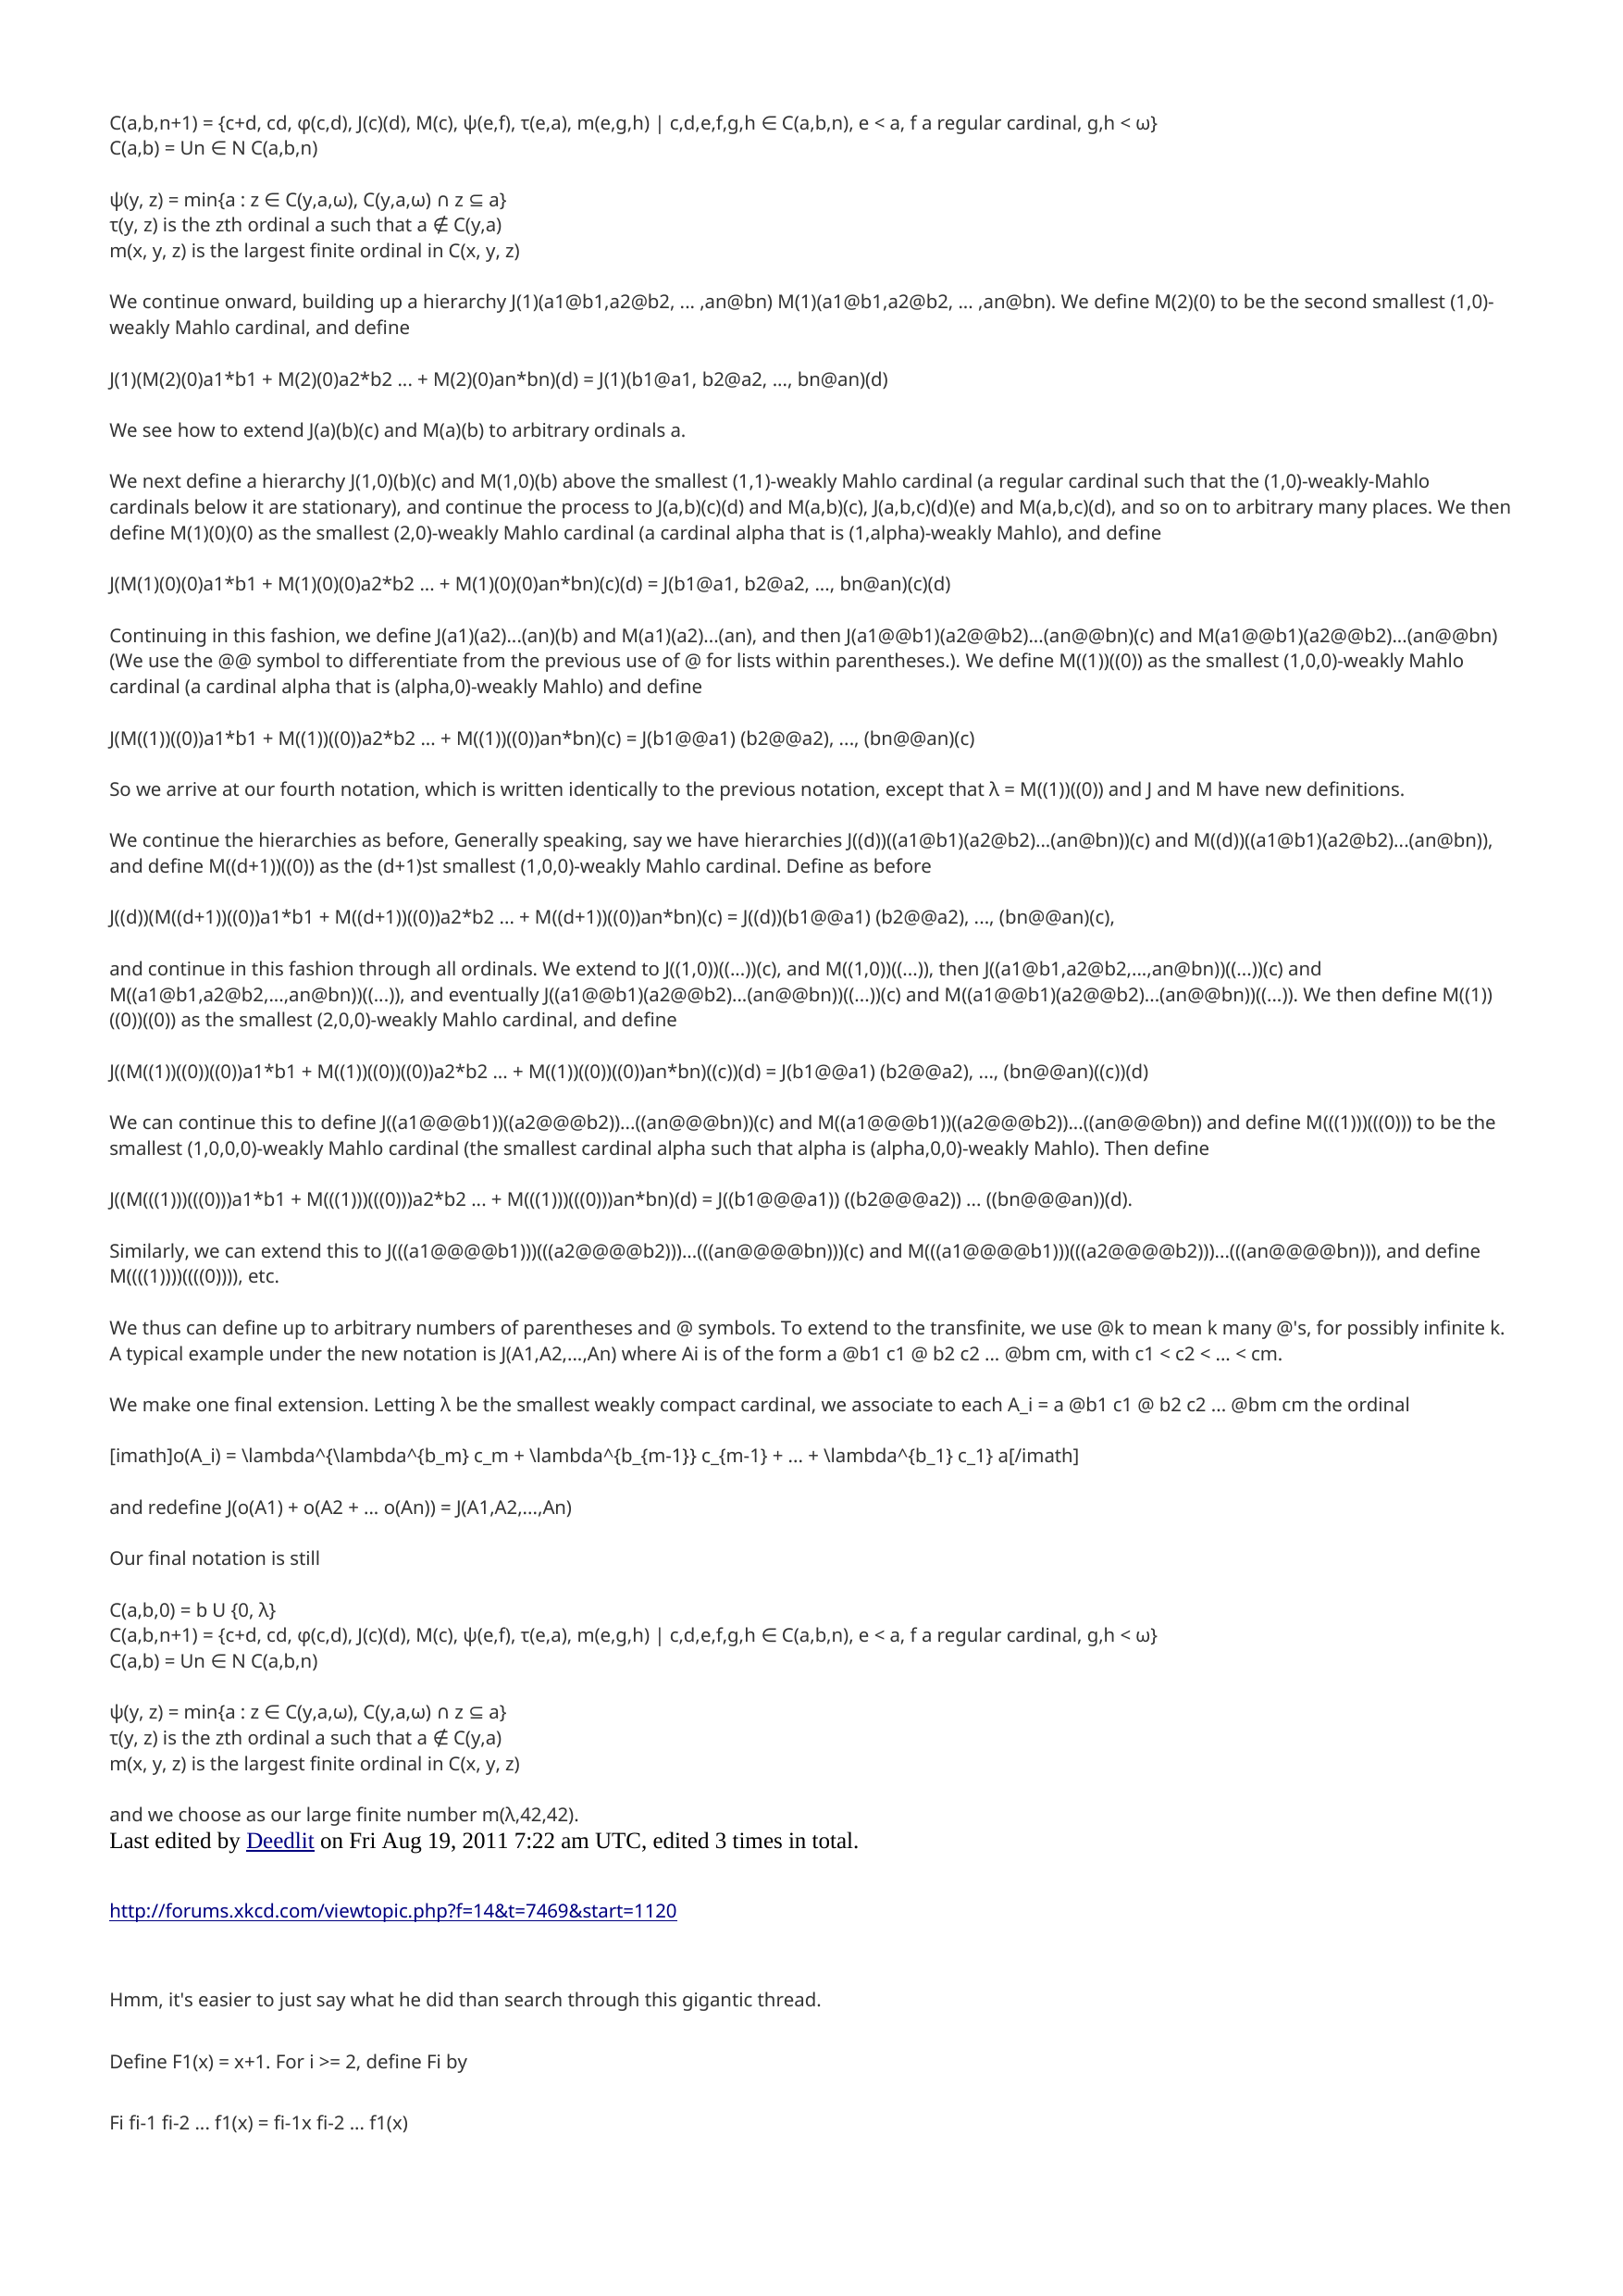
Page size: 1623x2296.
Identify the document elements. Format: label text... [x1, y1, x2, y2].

text http://forums.xkcd.com/viewtopic.php?f=14&t=7469&start=1120 [109, 1898, 1514, 1924]
text Hmm, it's easier to just say what he did than search through this gigantic thread. Define F1(x) = x+1. For i >= 2, define Fi by Fi fi-1 fi-2 ... f1(x) = fi-1x fi-2 ... f1(x) [109, 1987, 1514, 2166]
text C(a,b,n+1) = {c+d, cd, φ(c,d), J(c)(d), M(c), ψ(e,f), τ(e,a), m(e,g,h) | c,d,e,f,g,h ∈ C(a,b,n), e < a, f a regular cardinal, g,h < ω} C(a,b) = Un ∈ N C(a,b,n) ψ(y, z) = min{a : z ∈ C(y,a,ω), C(y,a,ω) ∩ z ⊆ a} τ(y, z) is the zth ordinal a such that a ∉ C(y,a) m(x, y, z) is the largest finite ordinal in C(x, y, z) We continue onward, building up a hierarchy J(1)(a1@b1,a2@b2, ... ,an@bn) M(1)(a1@b1,a2@b2, ... ,an@bn). We define M(2)(0) to be the second smallest (1,0)-weakly Mahlo cardinal, and define J(1)(M(2)(0)a1*b1 + M(2)(0)a2*b2 ... + M(2)(0)an*bn)(d) = J(1)(b1@a1, b2@a2, ..., bn@an)(d) We see how to extend J(a)(b)(c) and M(a)(b) to arbitrary ordinals a. We next define a hierarchy J(1,0)(b)(c) and M(1,0)(b) above the smallest (1,1)-weakly Mahlo cardinal (a regular cardinal such that the (1,0)-weakly-Mahlo cardinals below it are stationary), and continue the process to J(a,b)(c)(d) and M(a,b)(c), J(a,b,c)(d)(e) and M(a,b,c)(d), and so on to arbitrary many places. We then define M(1)(0)(0) as the smallest (2,0)-weakly Mahlo cardinal (a cardinal alpha that is (1,alpha)-weakly Mahlo), and define J(M(1)(0)(0)a1*b1 + M(1)(0)(0)a2*b2 ... + M(1)(0)(0)an*bn)(c)(d) = J(b1@a1, b2@a2, ..., bn@an)(c)(d) Continuing in this fashion, we define J(a1)(a2)...(an)(b) and M(a1)(a2)...(an), and then J(a1@@b1)(a2@@b2)...(an@@bn)(c) and M(a1@@b1)(a2@@b2)...(an@@bn) (We use the @@ symbol to differentiate from the previous use of @ for lists within parentheses.). We define M((1))((0)) as the smallest (1,0,0)-weakly Mahlo cardinal (a cardinal alpha that is (alpha,0)-weakly Mahlo) and define J(M((1))((0))a1*b1 + M((1))((0))a2*b2 ... + M((1))((0))an*bn)(c) = J(b1@@a1) (b2@@a2), ..., (bn@@an)(c) So we arrive at our fourth notation, which is written identically to the previous notation, except that λ = M((1))((0)) and J and M have new definitions. We continue the hierarchies as before, Generally speaking, say we have hierarchies J((d))((a1@b1)(a2@b2)...(an@bn))(c) and M((d))((a1@b1)(a2@b2)...(an@bn)), and define M((d+1))((0)) as the (d+1)st smallest (1,0,0)-weakly Mahlo cardinal. Define as before J((d))(M((d+1))((0))a1*b1 + M((d+1))((0))a2*b2 ... + M((d+1))((0))an*bn)(c) = J((d))(b1@@a1) (b2@@a2), ..., (bn@@an)(c), and continue in this fashion through all ordinals. We extend to J((1,0))((...))(c), and M((1,0))((...)), then J((a1@b1,a2@b2,...,an@bn))((...))(c) and M((a1@b1,a2@b2,...,an@bn))((...)), and eventually J((a1@@b1)(a2@@b2)...(an@@bn))((...))(c) and M((a1@@b1)(a2@@b2)...(an@@bn))((...)). We then define M((1))((0))((0)) as the smallest (2,0,0)-weakly Mahlo cardinal, and define J((M((1))((0))((0))a1*b1 + M((1))((0))((0))a2*b2 ... + M((1))((0))((0))an*bn)((c))(d) = J(b1@@a1) (b2@@a2), ..., (bn@@an)((c))(d) We can continue this to define J((a1@@@b1))((a2@@@b2))...((an@@@bn))(c) and M((a1@@@b1))((a2@@@b2))...((an@@@bn)) and define M(((1)))(((0))) to be the smallest (1,0,0,0)-weakly Mahlo cardinal (the smallest cardinal alpha such that alpha is (alpha,0,0)-weakly Mahlo). Then define J((M(((1)))(((0)))a1*b1 + M(((1)))(((0)))a2*b2 ... + M(((1)))(((0)))an*bn)(d) = J((b1@@@a1)) ((b2@@@a2)) ... ((bn@@@an))(d). Similarly, we can extend this to J(((a1@@@@b1)))(((a2@@@@b2)))...(((an@@@@bn)))(c) and M(((a1@@@@b1)))(((a2@@@@b2)))...(((an@@@@bn))), and define M((((1))))((((0)))), etc. We thus can define up to arbitrary numbers of parentheses and @ symbols. To extend to the transfinite, we use @k to mean k many @'s, for possibly infinite k. A typical example under the new notation is J(A1,A2,...,An) where Ai is of the form a @b1 c1 @ b2 c2 ... @bm cm, with c1 < c2 < ... < cm. We make one final extension. Letting λ be the smallest weakly compact cardinal, we associate to each A_i = a @b1 c1 @ b2 c2 ... @bm cm the ordinal [imath]o(A_i) = \lambda^{\lambda^{b_m} c_m + \lambda^{b_{m-1}} c_{m-1} + ... + \lambda^{b_1} c_1} a[/imath] and redefine J(o(A1) + o(A2 + ... o(An)) = J(A1,A2,...,An) Our final notation is still C(a,b,0) = b U {0, λ} C(a,b,n+1) = {c+d, cd, φ(c,d), J(c)(d), M(c), ψ(e,f), τ(e,a), m(e,g,h) | c,d,e,f,g,h ∈ C(a,b,n), e < a, f a regular cardinal, g,h < ω} C(a,b) = Un ∈ N C(a,b,n) ψ(y, z) = min{a : z ∈ C(y,a,ω), C(y,a,ω) ∩ z ⊆ a} τ(y, z) is the zth ordinal a such that a ∉ C(y,a) m(x, y, z) is the largest finite ordinal in C(x, y, z) and we choose as our large finite number m(λ,42,42). [109, 109, 1514, 1827]
text Last edited by Deedlit on Fri Aug 19, 2011 7:22 am UTC, edited 3 times in total. [109, 1827, 1514, 1854]
